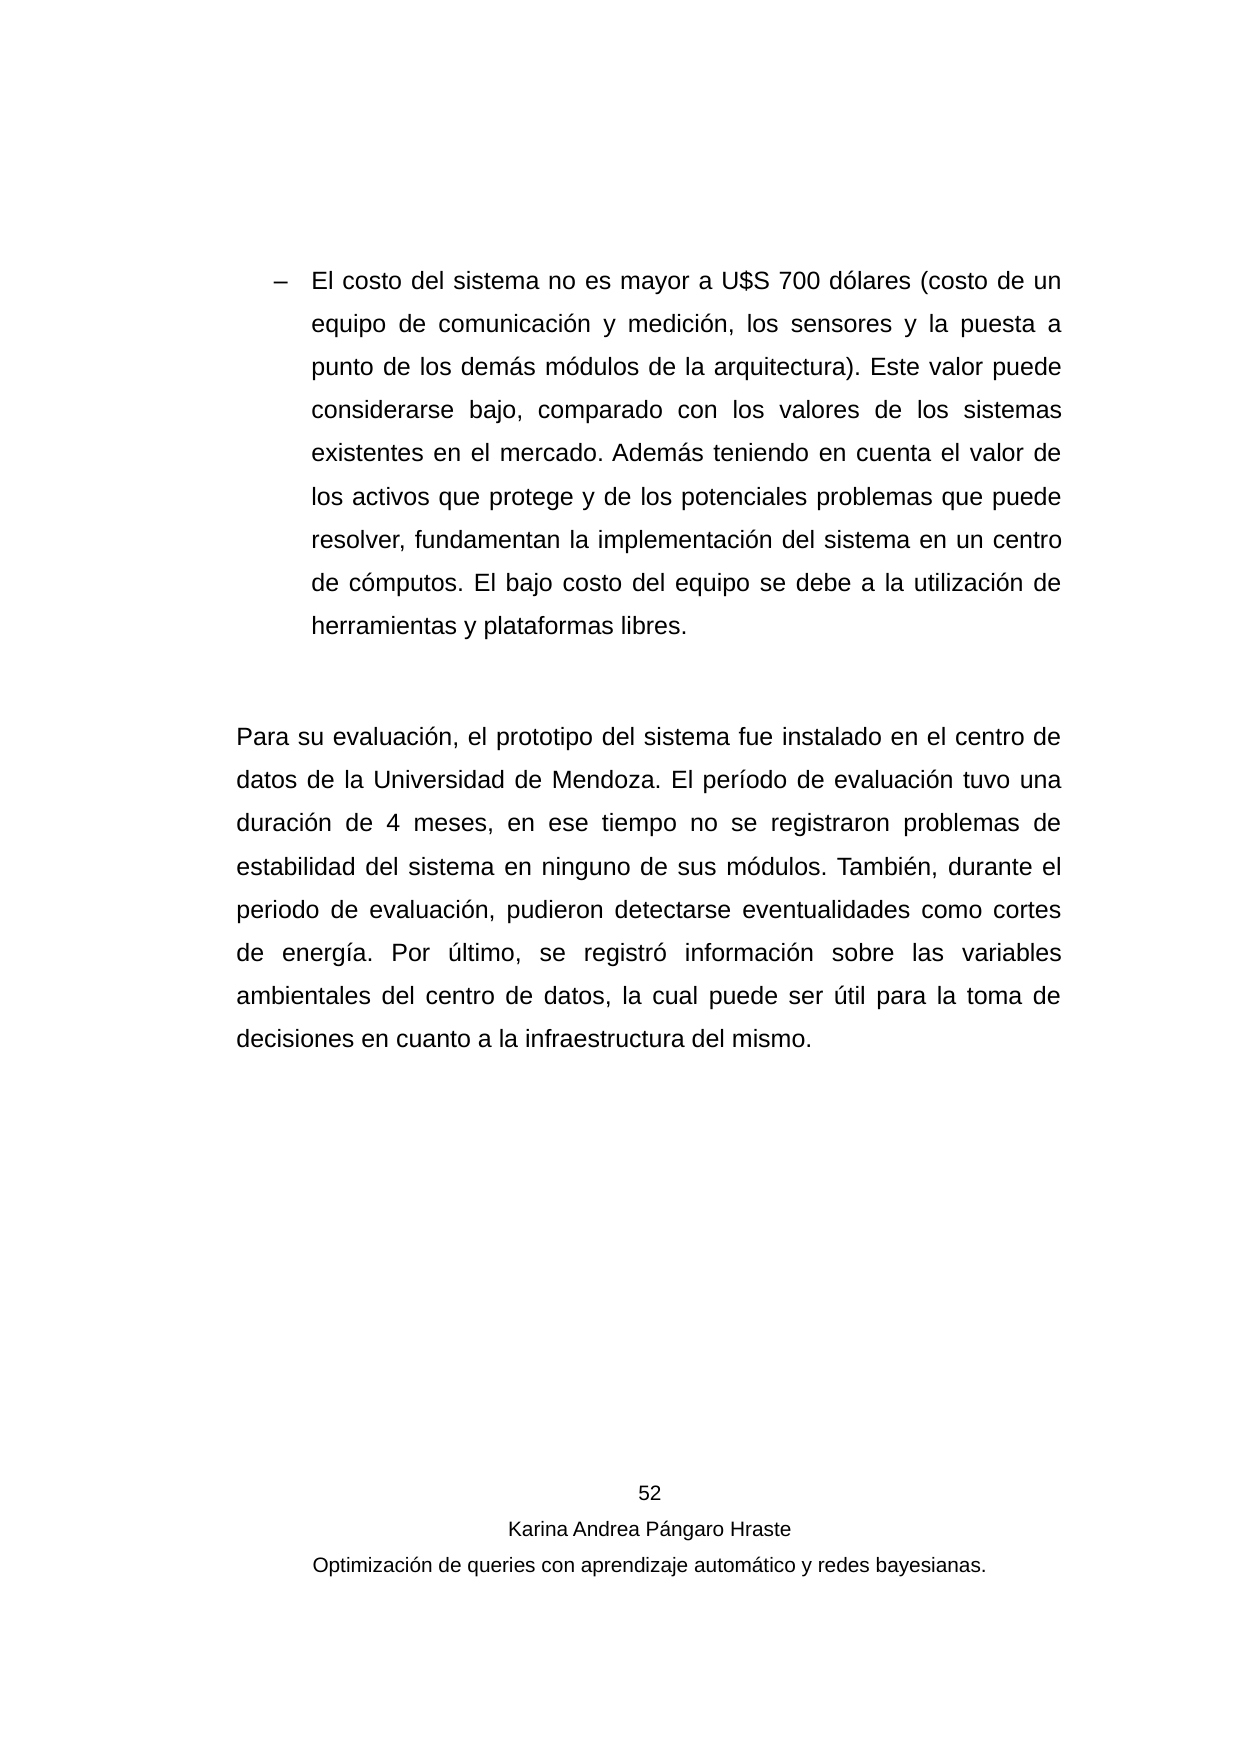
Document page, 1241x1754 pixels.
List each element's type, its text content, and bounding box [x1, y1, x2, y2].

list El costo del sistema no es mayor a U$S 700 dólares (costo de un equipo de comunicación y medición, los sensores y la puesta a punto de los demás módulos de la arquitectura). Este valor puede considerarse bajo, comparado con los valores de los sistemas existentes en el mercado. Además teniendo en cuenta el valor de los activos que protege y de los potenciales problemas que puede resolver, fundamentan la implementación del sistema en un centro de cómputos. El bajo costo del equipo se debe a la utilización de herramientas y plataformas libres. [274, 266, 1063, 639]
text Para su evaluación, el prototipo del sistema fue instalado en el centro de datos de la Universidad de Mendoza. El período de evaluación tuvo una duración de 4 meses, en ese tiempo no se registraron problemas de estabilidad del sistema en ninguno de sus módulos. También, durante el periodo de evaluación, pudieron detectarse eventualidades como cortes de energía. Por último, se registró información sobre las variables ambientales del centro de datos, la cual puede ser útil para la toma de decisiones en cuanto a la infraestructura del mismo. [236, 722, 1063, 1053]
